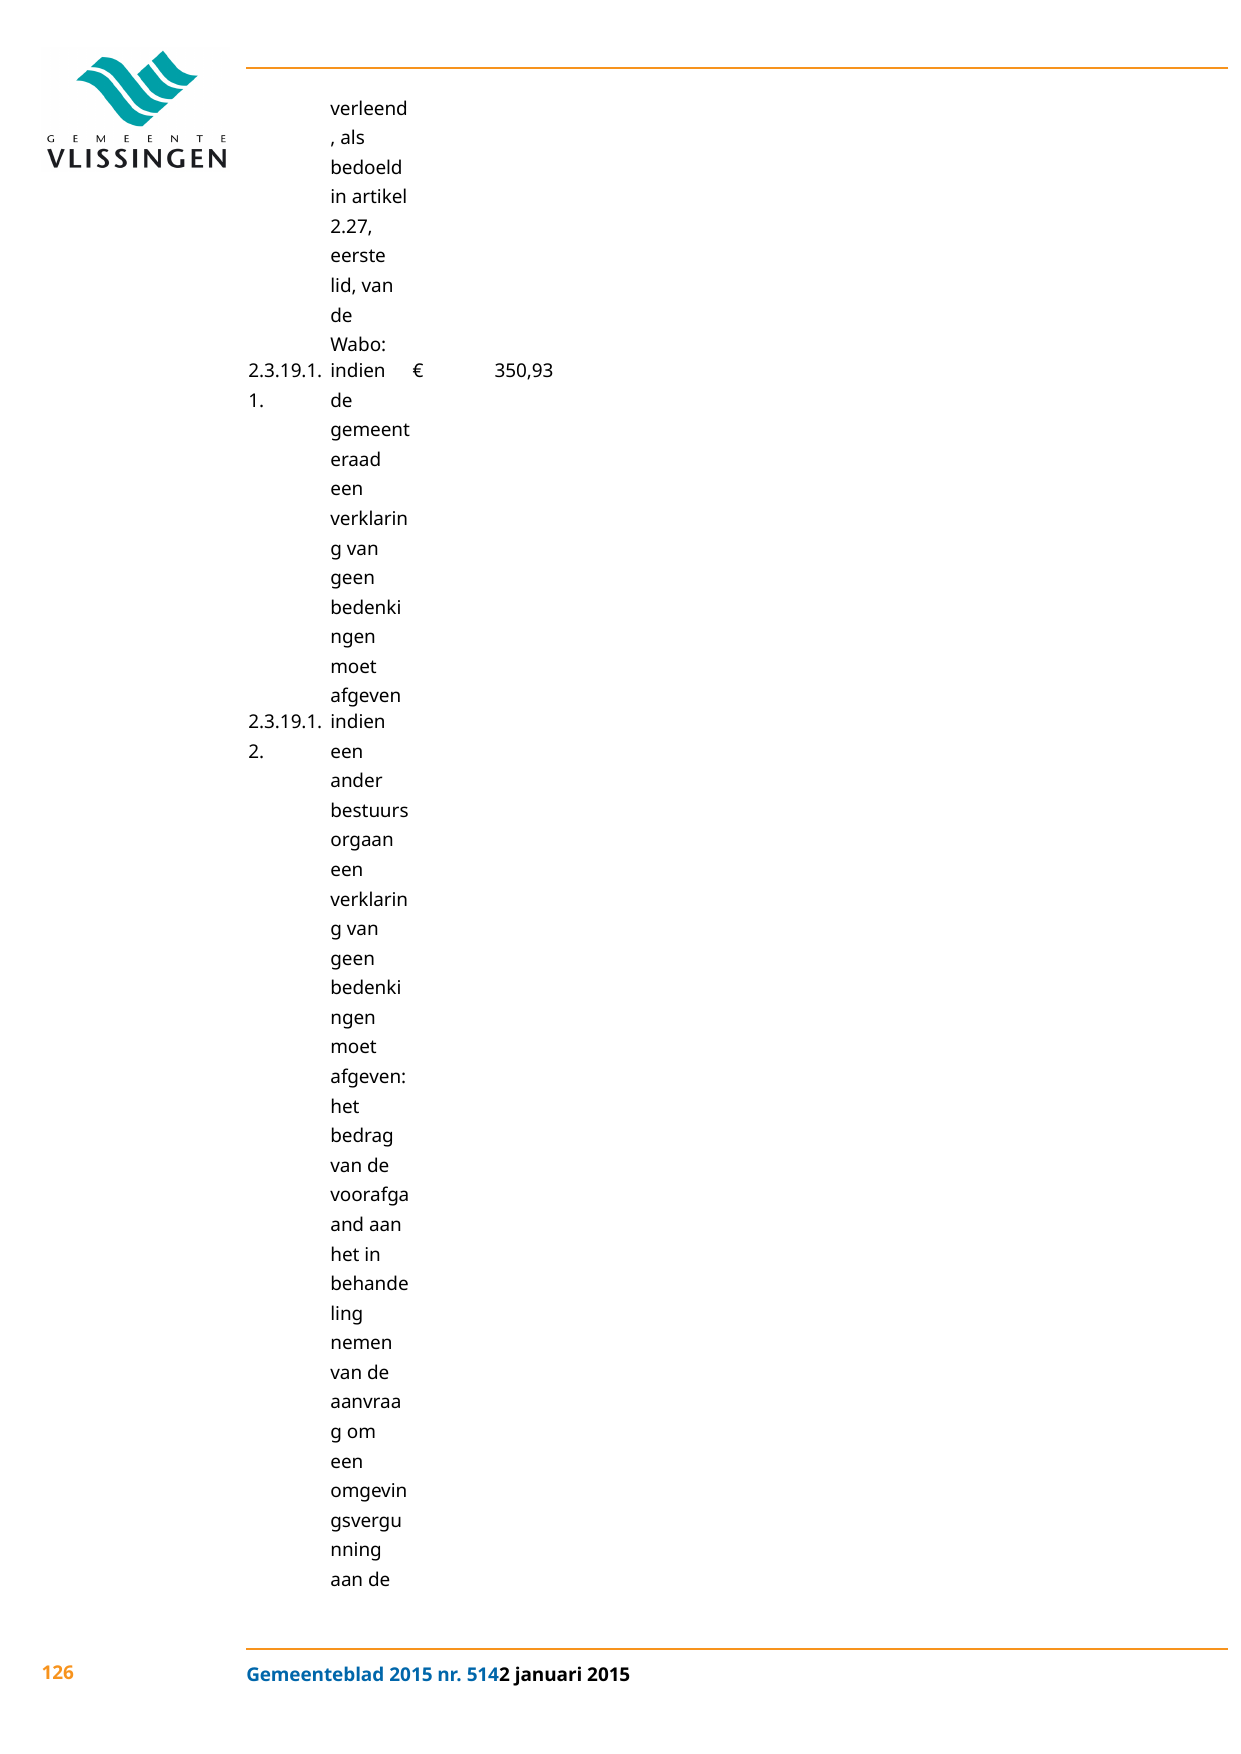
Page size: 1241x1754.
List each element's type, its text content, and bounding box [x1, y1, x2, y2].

table_cell [577, 95, 659, 357]
table_cell [577, 708, 659, 1592]
table_cell [248, 95, 330, 357]
table_cell [494, 708, 577, 1592]
table_cell [905, 357, 987, 708]
table_cell [823, 357, 905, 708]
table_cell [659, 708, 741, 1592]
table_cell 350,93 [494, 357, 577, 708]
table_cell [412, 95, 494, 357]
table_cell [987, 708, 1069, 1592]
table_cell [741, 708, 823, 1592]
table_cell [659, 357, 741, 708]
table_cell [494, 95, 577, 357]
table_cell [905, 95, 987, 357]
table_cell [659, 95, 741, 357]
table_cell indien een ander bestuursorgaan een verklaring van geen bedenkingen moet afgeven: het bedrag van de voorafgaand aan het in behandeling nemen van de aanvraag om een omgevingsvergunning aan de [330, 708, 412, 1592]
table_cell [1069, 357, 1152, 708]
table_cell verleend, als bedoeld in artikel 2.27, eerste lid, van de Wabo: [330, 95, 412, 357]
table_cell [1069, 708, 1152, 1592]
table_cell 2.3.19.1.1. [248, 357, 330, 708]
table_cell [1069, 95, 1152, 357]
table_cell € [412, 357, 494, 708]
table_cell [905, 708, 987, 1592]
table_cell [741, 357, 823, 708]
table_cell [577, 357, 659, 708]
table_cell 2.3.19.1.2. [248, 708, 330, 1592]
table_cell [741, 95, 823, 357]
table_cell [412, 708, 494, 1592]
table_cell [987, 95, 1069, 357]
picture [41, 47, 231, 172]
table_cell indien de gemeenteraad een verklaring van geen bedenkingen moet afgeven [330, 357, 412, 708]
table_cell [987, 357, 1069, 708]
table_cell [823, 708, 905, 1592]
table_cell [823, 95, 905, 357]
